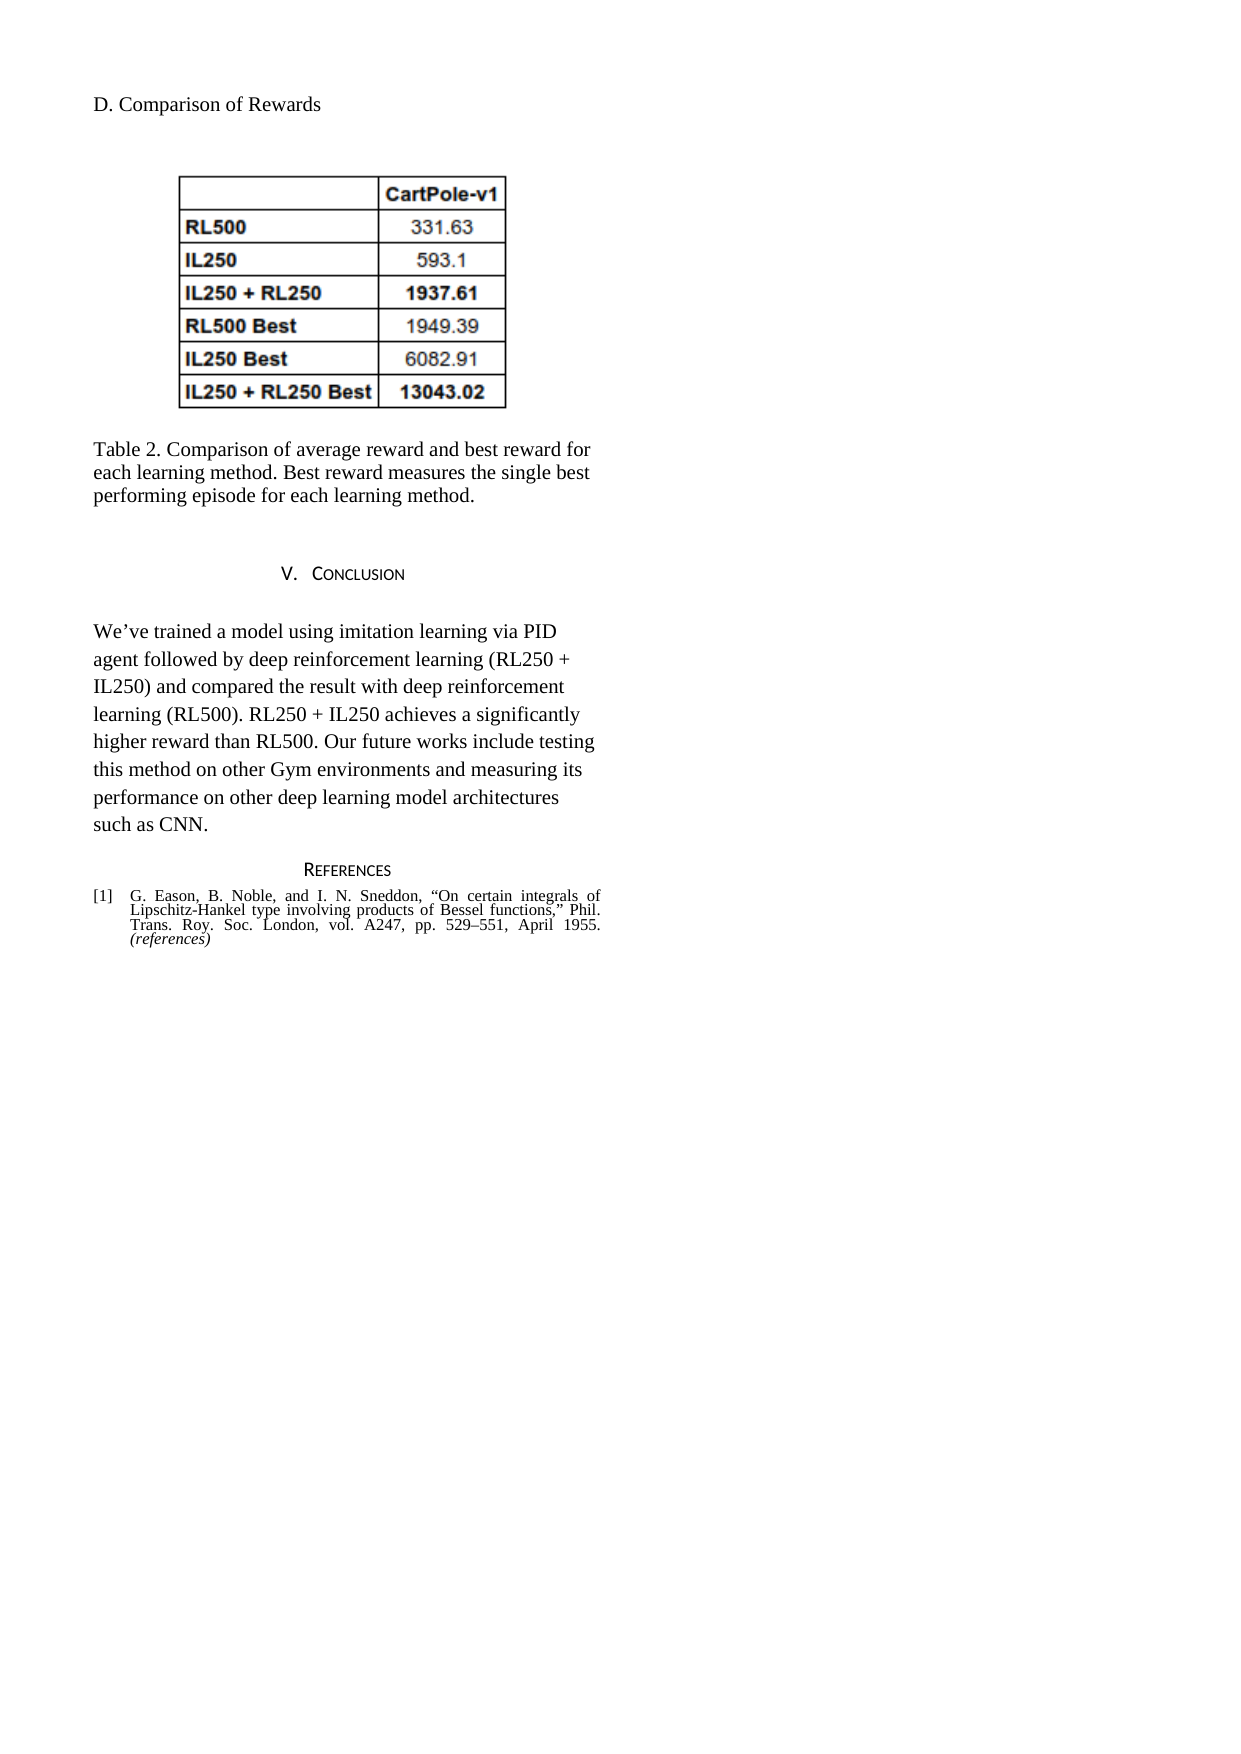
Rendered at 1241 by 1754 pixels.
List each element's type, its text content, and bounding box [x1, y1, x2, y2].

subtitle References [93, 857, 601, 882]
text Table 2. Comparison of average reward and best reward for each learning method. Best reward measures the single best performing episode for each learning method. [93, 438, 601, 507]
picture [168, 159, 508, 411]
text D. Comparison of Rewards [93, 93, 601, 116]
text We’ve trained a model using imitation learning via PID agent followed by deep reinforcement learning (RL250 + IL250) and compared the result with deep reinforcement learning (RL500). RL250 + IL250 achieves a significantly higher reward than RL500. Our future works include testing this method on other Gym environments and measuring its performance on other deep learning model architectures such as CNN. [93, 619, 601, 836]
subtitle Conclusion [93, 560, 601, 585]
list G. Eason, B. Noble, and I. N. Sneddon, “On certain integrals of Lipschitz-Hankel type involving products of Bessel functions,” Phil. Trans. Roy. Soc. London, vol. A247, pp. 529–551, April 1955. (references) [93, 890, 601, 948]
